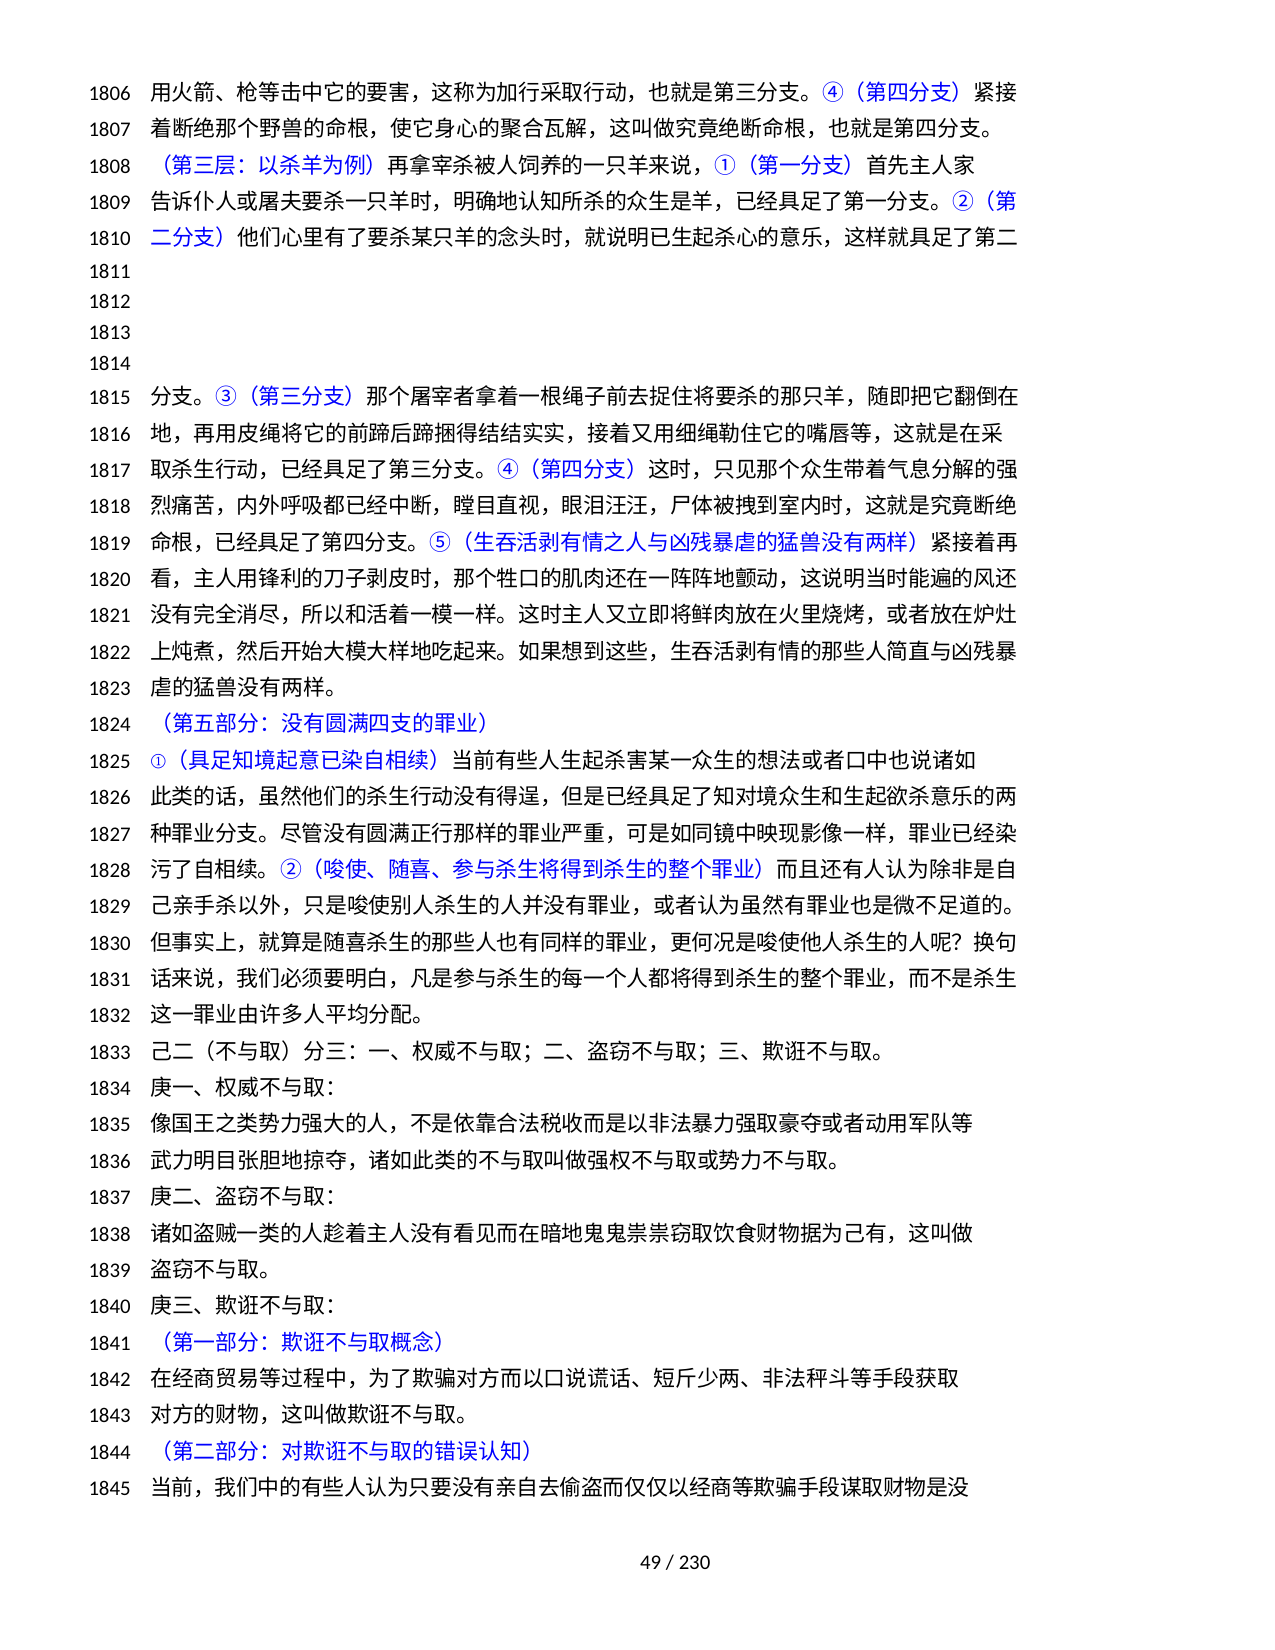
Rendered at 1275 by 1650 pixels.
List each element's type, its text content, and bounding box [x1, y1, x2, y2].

text 污了自相续。②（唆使、随喜、参与杀生将得到杀生的整个罪业）而且还有人认为除非是自 [150, 852, 1200, 884]
text 上炖煮，然后开始大模大样地吃起来。如果想到这些，生吞活剥有情的那些人简直与凶残暴 [150, 634, 1200, 665]
text 当前，我们中的有些人认为只要没有亲自去偷盗而仅仅以经商等欺骗手段谋取财物是没 [150, 1470, 1200, 1502]
text 盗窃不与取。 [150, 1252, 1200, 1283]
text 取杀生行动，已经具足了第三分支。④（第四分支）这时，只见那个众生带着气息分解的强 [150, 452, 1200, 484]
text 烈痛苦，内外呼吸都已经中断，瞠目直视，眼泪汪汪，尸体被拽到室内时，这就是究竟断绝 [150, 488, 1200, 520]
text 诸如盗贼一类的人趁着主人没有看见而在暗地鬼鬼祟祟窃取饮食财物据为己有，这叫做 [150, 1216, 1200, 1247]
text 庚一、权威不与取： [150, 1070, 1200, 1102]
text 没有完全消尽，所以和活着一模一样。这时主人又立即将鲜肉放在火里烧烤，或者放在炉灶 [150, 597, 1200, 629]
text 这一罪业由许多人平均分配。 [150, 997, 1200, 1029]
text 此类的话，虽然他们的杀生行动没有得逞，但是已经具足了知对境众生和生起欲杀意乐的两 [150, 779, 1200, 811]
text 告诉仆人或屠夫要杀一只羊时，明确地认知所杀的众生是羊，已经具足了第一分支。②（第 [150, 184, 1200, 216]
text 着断绝那个野兽的命根，使它身心的聚合瓦解，这叫做究竟绝断命根，也就是第四分支。 [150, 111, 1200, 143]
text 在经商贸易等过程中，为了欺骗对方而以口说谎话、短斤少两、非法秤斗等手段获取 [150, 1361, 1200, 1393]
text 地，再用皮绳将它的前蹄后蹄捆得结结实实，接着又用细绳勒住它的嘴唇等，这就是在采 [150, 416, 1200, 447]
text 像国王之类势力强大的人，不是依靠合法税收而是以非法暴力强取豪夺或者动用军队等 [150, 1106, 1200, 1138]
text （第五部分：没有圆满四支的罪业） [150, 706, 1200, 738]
text 虐的猛兽没有两样。 [150, 670, 1200, 702]
text （第一部分：欺诳不与取概念） [150, 1324, 1200, 1356]
text 庚三、欺诳不与取： [150, 1288, 1200, 1320]
text （第二部分：对欺诳不与取的错误认知） [150, 1434, 1200, 1465]
text ①（具足知境起意已染自相续）当前有些人生起杀害某一众生的想法或者口中也说诸如 [150, 743, 1200, 774]
text 己二（不与取）分三：一、权威不与取；二、盗窃不与取；三、欺诳不与取。 [150, 1034, 1200, 1065]
text 但事实上，就算是随喜杀生的那些人也有同样的罪业，更何况是唆使他人杀生的人呢？换句 [150, 925, 1200, 956]
text 用火箭、枪等击中它的要害，这称为加行采取行动，也就是第三分支。④（第四分支）紧接 [150, 75, 1200, 107]
text 话来说，我们必须要明白，凡是参与杀生的每一个人都将得到杀生的整个罪业，而不是杀生 [150, 961, 1200, 993]
text 武力明目张胆地掠夺，诸如此类的不与取叫做强权不与取或势力不与取。 [150, 1143, 1200, 1174]
text 种罪业分支。尽管没有圆满正行那样的罪业严重，可是如同镜中映现影像一样，罪业已经染 [150, 816, 1200, 847]
text 对方的财物，这叫做欺诳不与取。 [150, 1397, 1200, 1429]
text 二分支）他们心里有了要杀某只羊的念头时，就说明已生起杀心的意乐，这样就具足了第二 [150, 220, 1200, 252]
text 分支。③（第三分支）那个屠宰者拿着一根绳子前去捉住将要杀的那只羊，随即把它翻倒在 [150, 379, 1200, 411]
text 看，主人用锋利的刀子剥皮时，那个牲口的肌肉还在一阵阵地颤动，这说明当时能遍的风还 [150, 561, 1200, 593]
text 庚二、盗窃不与取： [150, 1179, 1200, 1211]
text 命根，已经具足了第四分支。⑤（生吞活剥有情之人与凶残暴虐的猛兽没有两样）紧接着再 [150, 525, 1200, 556]
text 己亲手杀以外，只是唆使别人杀生的人并没有罪业，或者认为虽然有罪业也是微不足道的。 [150, 888, 1200, 920]
text （第三层：以杀羊为例）再拿宰杀被人饲养的一只羊来说，①（第一分支）首先主人家 [150, 148, 1200, 179]
